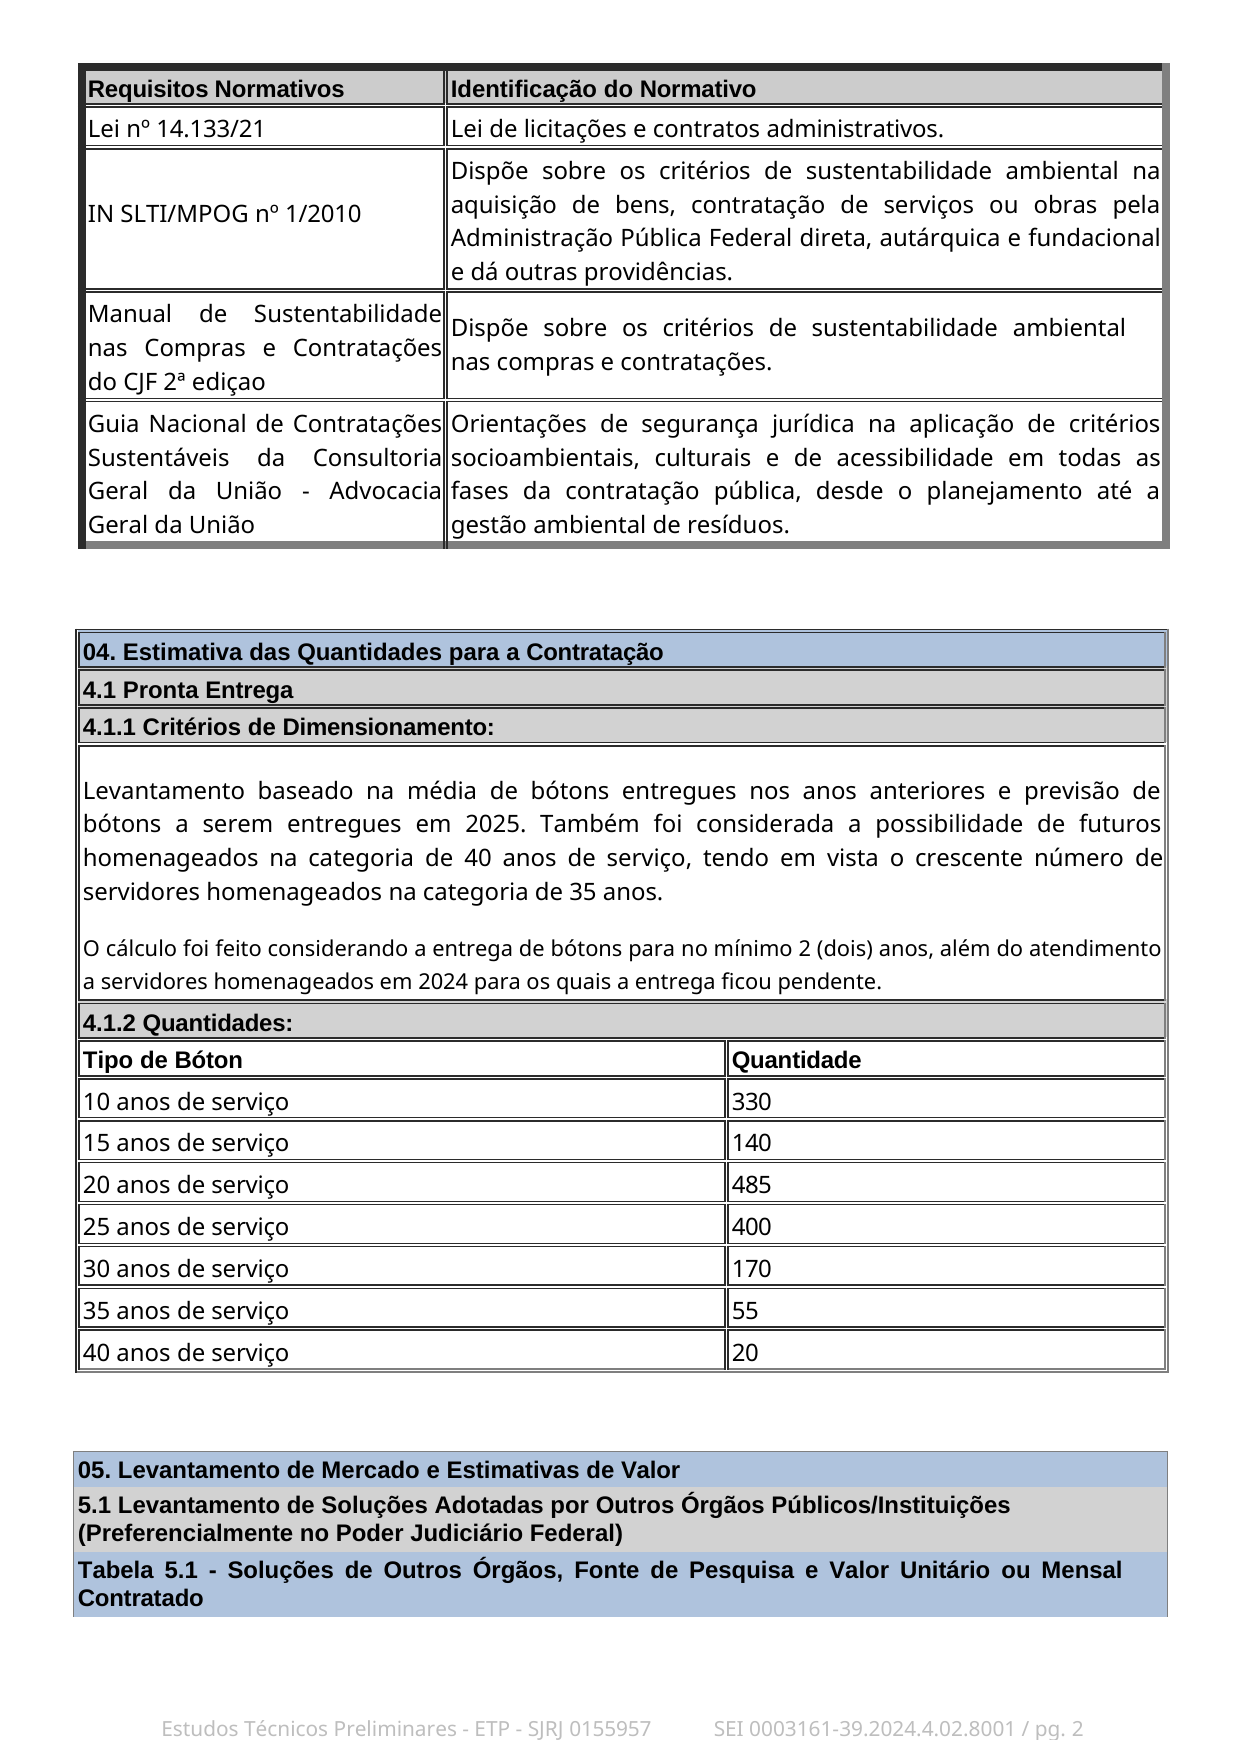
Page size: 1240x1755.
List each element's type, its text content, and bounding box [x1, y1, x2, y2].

table_cell 30 anos de serviço [80, 1247, 724, 1284]
table_cell Tabela 5.1 - Soluções de Outros Órgãos, Fonte de Pesquisa e Valor Unitário ou Mensal Contratado [74, 1552, 1167, 1617]
table_cell Quantidade [729, 1042, 1164, 1075]
table_cell Lei de licitações e contratos administrativos. [448, 108, 1162, 145]
table_cell Dispõe sobre os critérios de sustentabilidade ambiental na aquisição de bens, contratação de serviços ou obras pela Administração Pública Federal direta, autárquica e fundacional e dá outras providências. [448, 150, 1162, 288]
table_cell 15 anos de serviço [80, 1122, 724, 1159]
table_cell 10 anos de serviço [80, 1080, 724, 1117]
table_cell 25 anos de serviço [80, 1205, 724, 1242]
table_cell IN SLTI/MPOG nº 1/2010 [86, 150, 443, 288]
table_header 05. Levantamento de Mercado e Estimativas de Valor [74, 1452, 1167, 1487]
table_cell 4.1.1 Critérios de Dimensionamento: [80, 709, 1164, 742]
table_cell 400 [729, 1205, 1164, 1242]
table_cell Orientações de segurança jurídica na aplicação de critérios socioambientais, culturais e de acessibilidade em todas as fases da contratação pública, desde o planejamento até a gestão ambiental de resíduos. [448, 402, 1162, 541]
table_cell 170 [729, 1247, 1164, 1284]
table_cell 330 [729, 1080, 1164, 1117]
table_cell Lei nº 14.133/21 [86, 108, 443, 145]
table_cell 5.1 Levantamento de Soluções Adotadas por Outros Órgãos Públicos/Instituições (Preferencialmente no Poder Judiciário Federal) [74, 1487, 1167, 1552]
table_cell 20 anos de serviço [80, 1163, 724, 1201]
table_cell 4.1 Pronta Entrega [80, 671, 1164, 704]
table_cell 4.1.2 Quantidades: [80, 1004, 1164, 1037]
table_cell 35 anos de serviço [80, 1289, 724, 1326]
table_cell Guia Nacional de Contratações Sustentáveis da Consultoria Geral da União - Advocacia Geral da União [86, 402, 443, 541]
table_cell Tipo de Bóton [80, 1042, 724, 1075]
table_cell 20 [729, 1331, 1164, 1368]
table_cell Levantamento baseado na média de bótons entregues nos anos anteriores e previsão de bótons a serem entregues em 2025. Também foi considerada a possibilidade de futuros homenageados na categoria de 40 anos de serviço, tendo em vista o crescente número de servidores homenageados na categoria de 35 anos. O cálculo foi feito considerando a entrega de bótons para no mínimo 2 (dois) anos, além do atendimento a servidores homenageados em 2024 para os quais a entrega ficou pendente. [80, 747, 1164, 999]
table_cell Manual de Sustentabilidade nas Compras e Contratações do CJF 2ª ediçao [86, 293, 443, 398]
table_header Identificação do Normativo [448, 71, 1162, 103]
table_header Requisitos Normativos [86, 71, 443, 103]
table_cell 140 [729, 1122, 1164, 1159]
table_header 04. Estimativa das Quantidades para a Contratação [80, 633, 1164, 666]
table_cell 40 anos de serviço [80, 1331, 724, 1368]
table_cell Dispõe sobre os critérios de sustentabilidade ambiental nas compras e contratações. [448, 293, 1162, 398]
table_cell 485 [729, 1163, 1164, 1201]
table_cell 55 [729, 1289, 1164, 1326]
